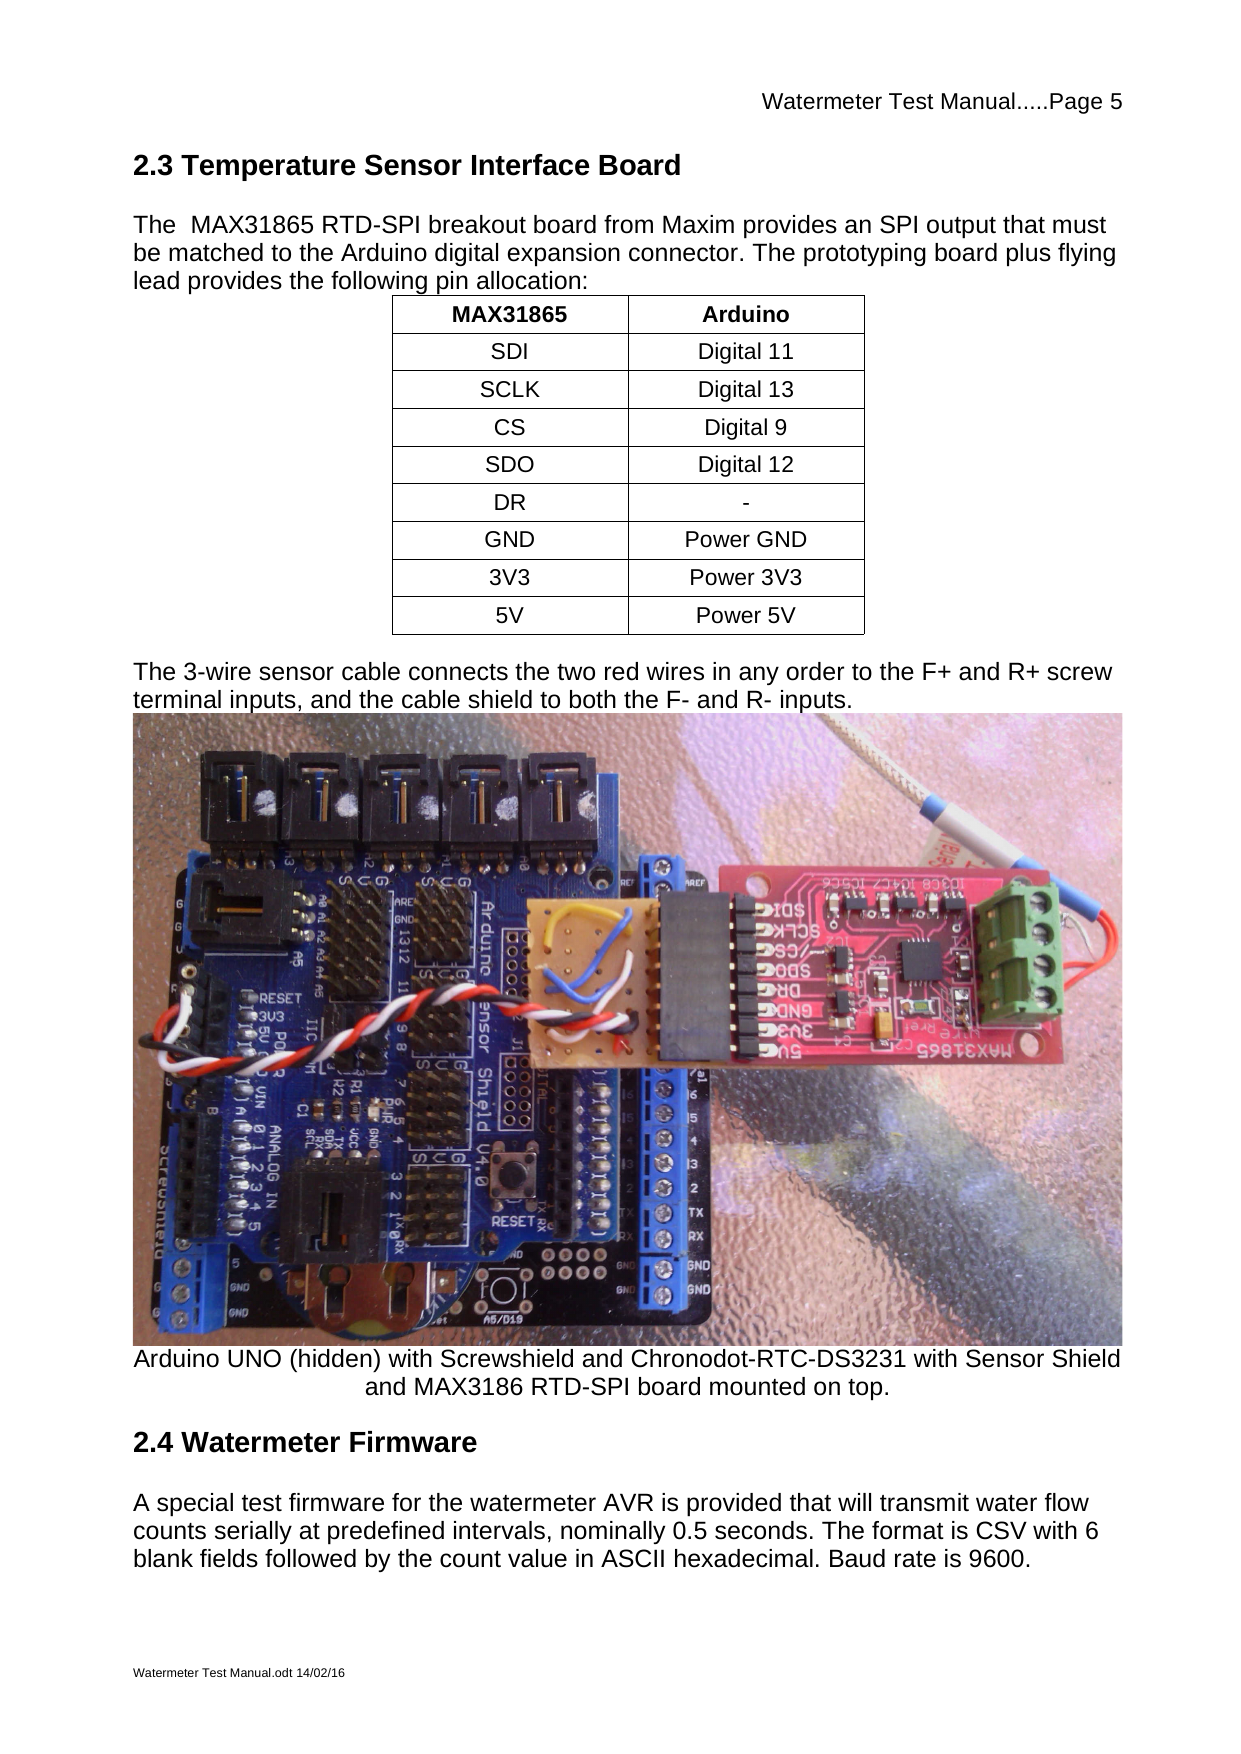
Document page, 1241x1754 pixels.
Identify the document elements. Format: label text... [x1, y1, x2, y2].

text The MAX31865 RTD-SPI breakout board from Maxim provides an SPI output that must be matched to the Arduino digital expansion connector. The prototyping board plus flying lead provides the following pin allocation: [133, 211, 1123, 295]
text Arduino UNO (hidden) with Screwshield and Chronodot-RTC-DS3231 with Sensor Shield and MAX3186 RTD-SPI board mounted on top. [133, 1346, 1123, 1401]
table_cell DR [393, 484, 628, 521]
table_cell 5V [393, 597, 628, 634]
table_header Arduino [629, 296, 864, 333]
subtitle Temperature Sensor Interface Board [133, 149, 1123, 181]
subtitle Watermeter Firmware [133, 1426, 1123, 1458]
table_cell Digital 13 [629, 371, 864, 408]
text A special test firmware for the watermeter AVR is provided that will transmit water flow counts serially at predefined intervals, nominally 0.5 seconds. The format is CSV with 6 blank fields followed by the count value in ASCII hexadecimal. Baud rate is 9600. [133, 1489, 1123, 1573]
table_cell SDO [393, 447, 628, 483]
table_header MAX31865 [393, 296, 628, 333]
table_cell Digital 11 [629, 334, 864, 370]
table_cell SCLK [393, 371, 628, 408]
table_cell CS [393, 409, 628, 446]
table_cell Digital 9 [629, 409, 864, 446]
table_cell Power GND [629, 522, 864, 559]
table_cell - [629, 484, 864, 521]
table_cell Power 5V [629, 597, 864, 634]
text The 3-wire sensor cable connects the two red wires in any order to the F+ and R+ screw terminal inputs, and the cable shield to both the F- and R- inputs. [133, 657, 1123, 713]
table_cell GND [393, 522, 628, 559]
table_cell SDI [393, 334, 628, 370]
table_cell Power 3V3 [629, 560, 864, 596]
picture [132, 713, 1123, 1346]
table_cell Digital 12 [629, 447, 864, 483]
table_cell 3V3 [393, 560, 628, 596]
